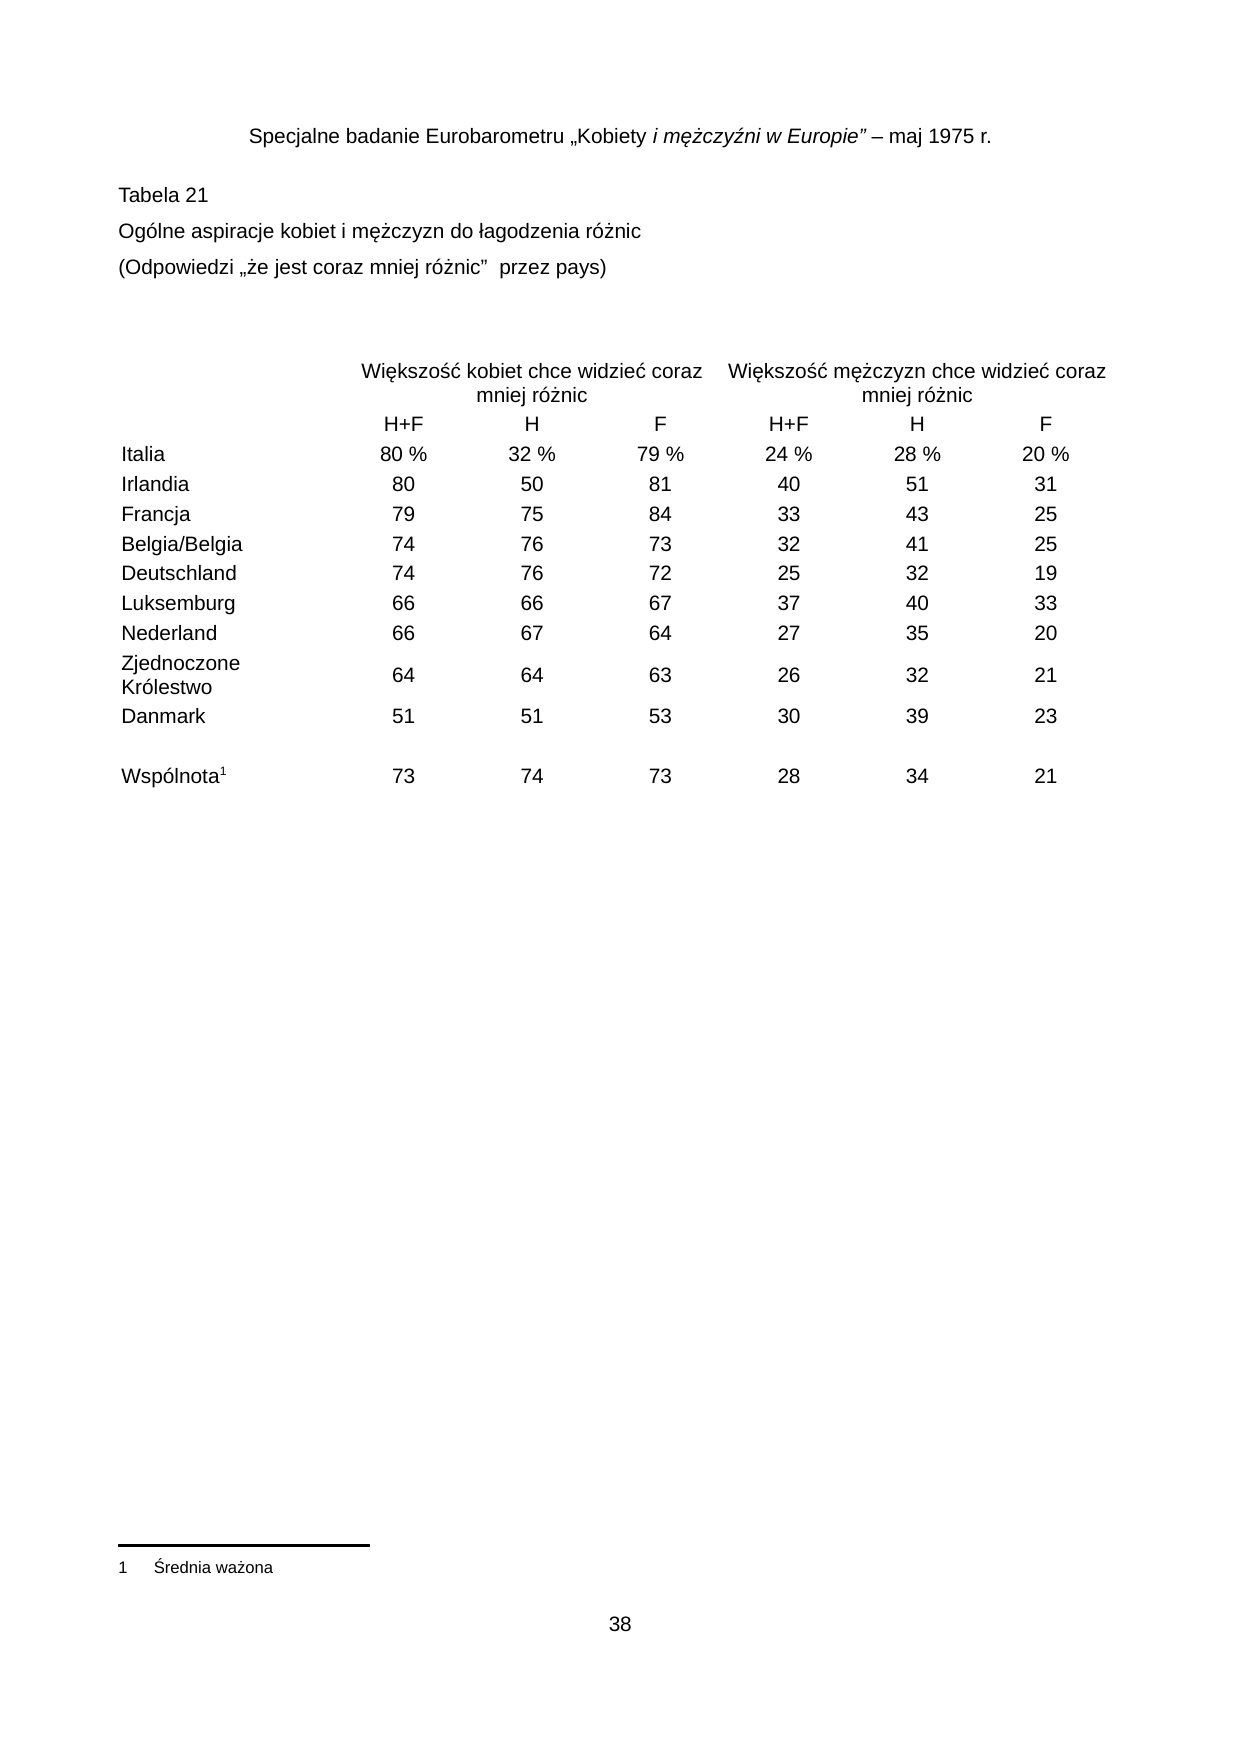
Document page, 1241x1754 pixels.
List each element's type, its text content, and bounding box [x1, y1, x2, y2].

table_cell H+F [339, 409, 468, 439]
table_cell [314, 588, 339, 618]
table_cell 32 [853, 648, 981, 701]
table_cell 73 [596, 761, 724, 791]
table_cell 40 [853, 588, 981, 618]
table_header [118, 356, 313, 409]
table_cell Deutschland [118, 558, 313, 588]
text (Odpowiedzi „że jest coraz mniej różnic” przez pays) [118, 254, 1122, 278]
table_cell 74 [468, 761, 596, 791]
table_cell [339, 731, 468, 761]
table_cell 32 [725, 529, 853, 558]
table_cell 31 [981, 469, 1110, 499]
table_cell Wspólnota [118, 761, 313, 791]
table_cell 30 [725, 701, 853, 731]
text Tabela 21 [118, 183, 1122, 207]
table_cell 74 [339, 558, 468, 588]
table_cell F [981, 409, 1110, 439]
table_cell 73 [339, 761, 468, 791]
table_cell 43 [853, 499, 981, 528]
table_cell 67 [596, 588, 724, 618]
table_cell H [468, 409, 596, 439]
table_cell 66 [468, 588, 596, 618]
table_cell 50 [468, 469, 596, 499]
text Ogólne aspiracje kobiet i mężczyzn do łagodzenia różnic [118, 219, 1122, 243]
table_cell Danmark [118, 701, 313, 731]
table_cell 19 [981, 558, 1110, 588]
table_cell 64 [339, 648, 468, 701]
table_cell 79 [339, 499, 468, 528]
table_cell 21 [981, 761, 1110, 791]
table_cell [118, 731, 313, 761]
table_cell [981, 731, 1110, 761]
table_cell 26 [725, 648, 853, 701]
table_cell 79 % [596, 439, 724, 469]
table_header [314, 356, 339, 409]
table_cell 33 [725, 499, 853, 528]
table_cell Belgia/Belgia [118, 529, 313, 558]
table_cell 32 % [468, 439, 596, 469]
table_cell Luksemburg [118, 588, 313, 618]
table_cell 32 [853, 558, 981, 588]
table_cell 25 [981, 499, 1110, 528]
table_cell 64 [468, 648, 596, 701]
table_cell 76 [468, 529, 596, 558]
table_cell 28 [725, 761, 853, 791]
table_cell 66 [339, 588, 468, 618]
table_cell [314, 469, 339, 499]
table_header Większość kobiet chce widzieć coraz mniej różnic [339, 356, 724, 409]
table_cell 39 [853, 701, 981, 731]
table_cell 34 [853, 761, 981, 791]
table_cell 67 [468, 618, 596, 648]
table_cell 73 [596, 529, 724, 558]
table_cell 80 % [339, 439, 468, 469]
table_cell 81 [596, 469, 724, 499]
table_cell 76 [468, 558, 596, 588]
table_cell [468, 731, 596, 761]
table_cell H+F [725, 409, 853, 439]
table_cell 53 [596, 701, 724, 731]
table_cell 21 [981, 648, 1110, 701]
table_cell [314, 529, 339, 558]
table_cell [314, 558, 339, 588]
table_cell 41 [853, 529, 981, 558]
table_cell 51 [468, 701, 596, 731]
table_cell 84 [596, 499, 724, 528]
table_cell Irlandia [118, 469, 313, 499]
table_cell 37 [725, 588, 853, 618]
table_cell 72 [596, 558, 724, 588]
table_cell Nederland [118, 618, 313, 648]
table_header Większość mężczyzn chce widzieć coraz mniej różnic [725, 356, 1110, 409]
table_cell [725, 731, 853, 761]
table_cell [596, 731, 724, 761]
table_cell 40 [725, 469, 853, 499]
table_cell 66 [339, 618, 468, 648]
table_cell Francja [118, 499, 313, 528]
table_cell F [596, 409, 724, 439]
table_cell H [853, 409, 981, 439]
table_cell [118, 409, 313, 439]
table_cell [314, 761, 339, 791]
table_cell 23 [981, 701, 1110, 731]
table_cell 75 [468, 499, 596, 528]
table_cell [314, 499, 339, 528]
table_cell [314, 648, 339, 701]
table_cell 35 [853, 618, 981, 648]
table_cell 20 % [981, 439, 1110, 469]
table_cell 80 [339, 469, 468, 499]
table_cell 20 [981, 618, 1110, 648]
table_cell Italia [118, 439, 313, 469]
table_cell 64 [596, 618, 724, 648]
table_cell 28 % [853, 439, 981, 469]
table_cell Zjednoczone Królestwo [118, 648, 313, 701]
table_cell [314, 439, 339, 469]
table_cell 51 [853, 469, 981, 499]
table_cell [314, 409, 339, 439]
table_cell [314, 618, 339, 648]
table_cell 51 [339, 701, 468, 731]
table_cell [314, 731, 339, 761]
table_cell 25 [725, 558, 853, 588]
table_cell 25 [981, 529, 1110, 558]
table_cell 63 [596, 648, 724, 701]
table_cell 27 [725, 618, 853, 648]
table_cell 74 [339, 529, 468, 558]
table_cell 33 [981, 588, 1110, 618]
table_cell [314, 701, 339, 731]
table_cell 24 % [725, 439, 853, 469]
table_cell [853, 731, 981, 761]
